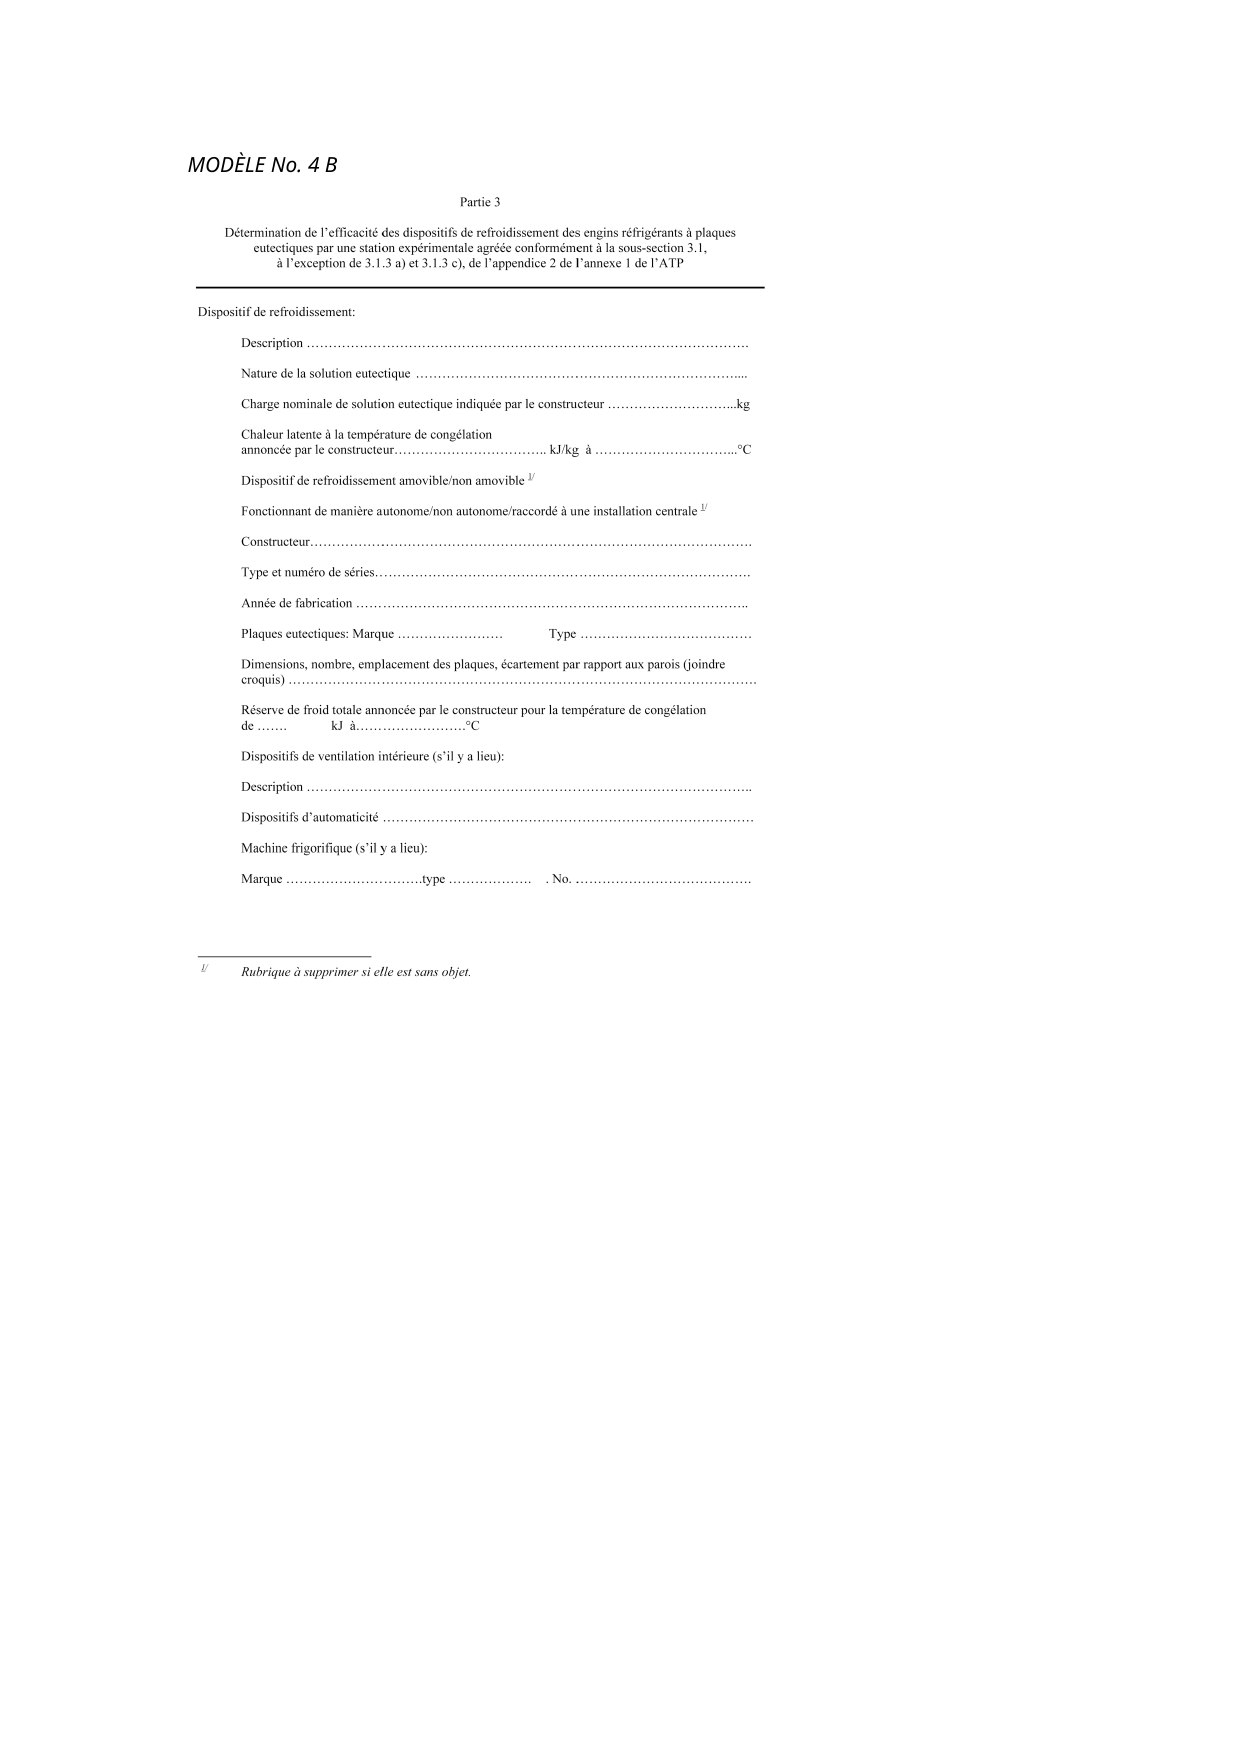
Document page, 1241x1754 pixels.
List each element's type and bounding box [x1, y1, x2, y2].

picture [187, 150, 773, 938]
